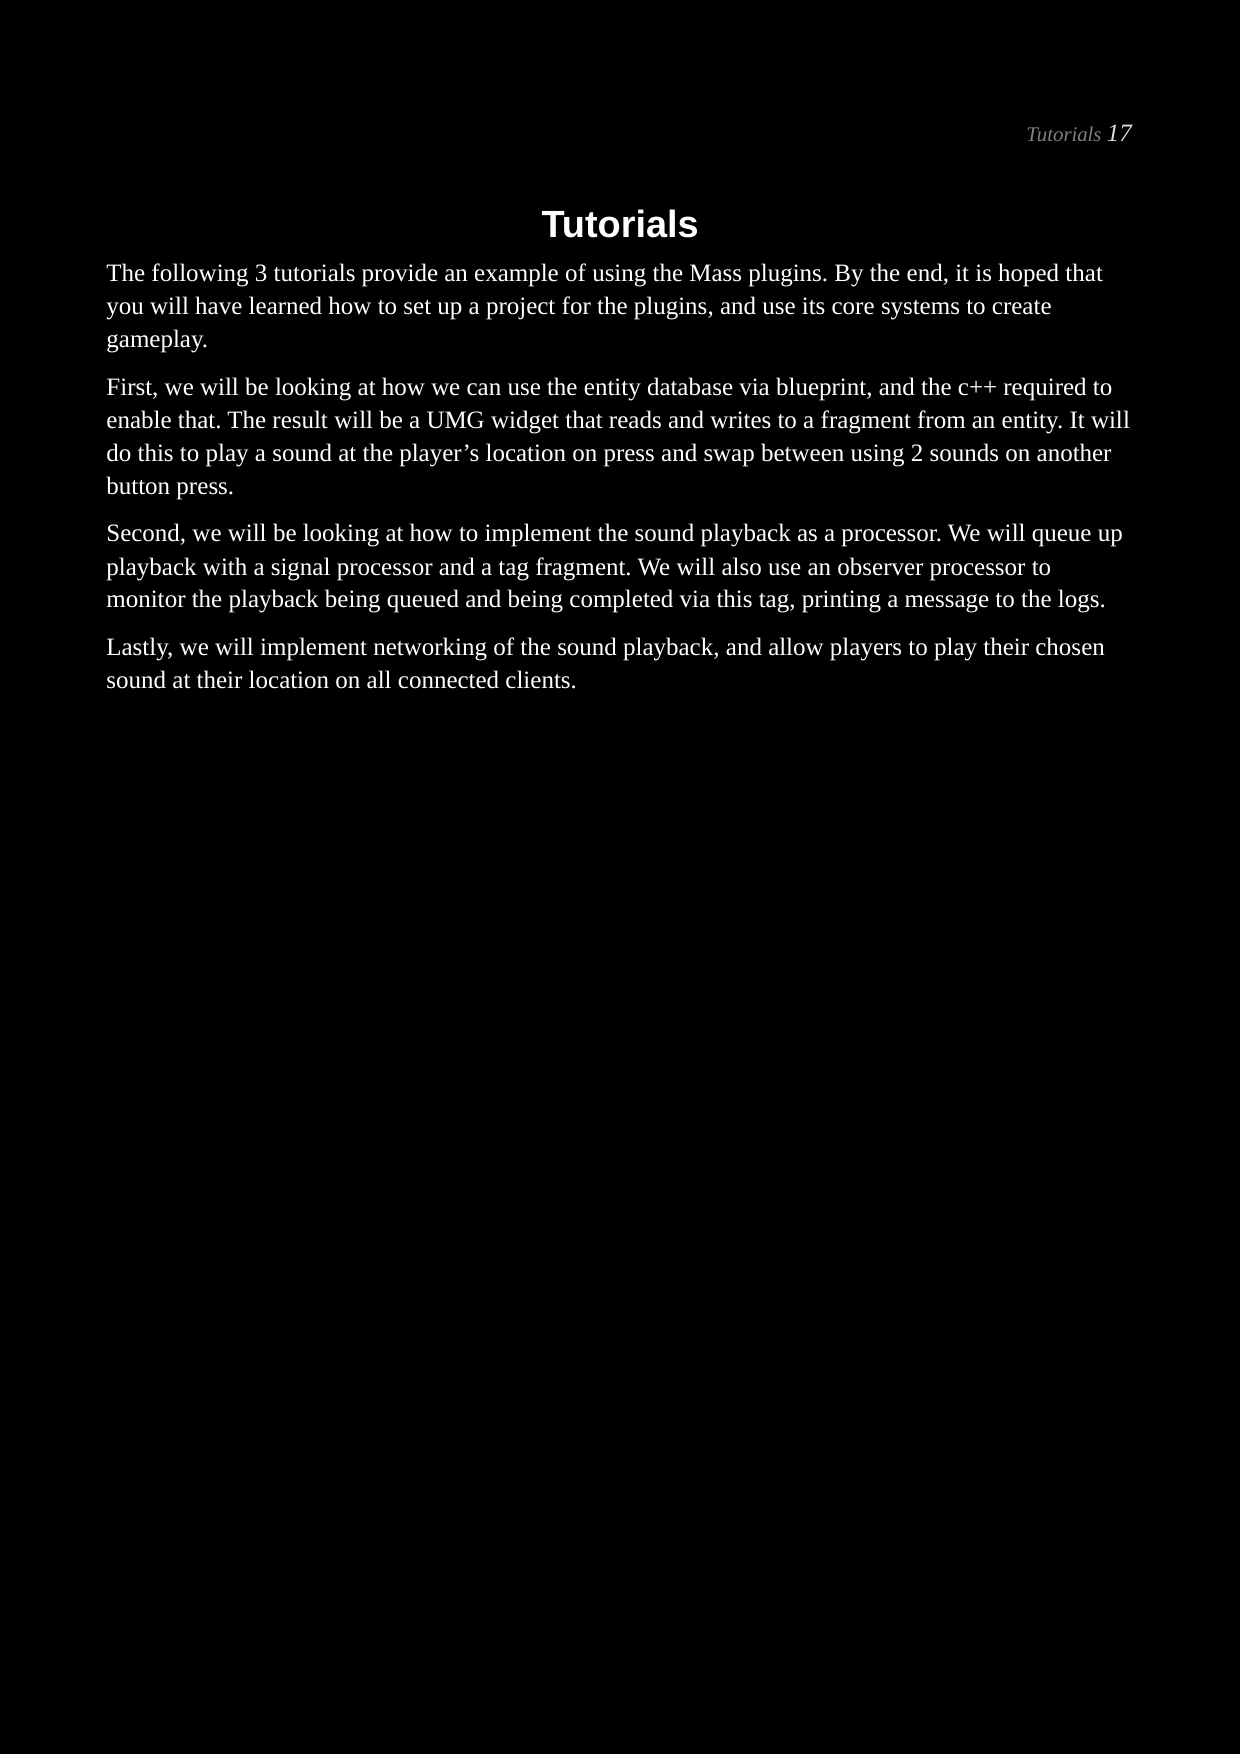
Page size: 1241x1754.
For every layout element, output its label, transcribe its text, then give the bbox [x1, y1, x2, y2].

text Second, we will be looking at how to implement the sound playback as a processor. We will queue up playback with a signal processor and a tag fragment. We will also use an observer processor to monitor the playback being queued and being completed via this tag, printing a message to the logs. [106, 518, 1134, 613]
text The following 3 tutorials provide an example of using the Mass plugins. By the end, it is hoped that you will have learned how to set up a project for the plugins, and use its core systems to create gameplay. [106, 258, 1134, 353]
subtitle Tutorials [106, 202, 1134, 246]
text First, we will be looking at how we can use the entity database via blueprint, and the c++ required to enable that. The result will be a UMG widget that reads and writes to a fragment from an entity. It will do this to play a sound at the player’s location on press and swap between using 2 sounds on another button press. [106, 372, 1134, 500]
text Lastly, we will implement networking of the sound playback, and allow players to play their chosen sound at their location on all connected clients. [106, 632, 1134, 694]
